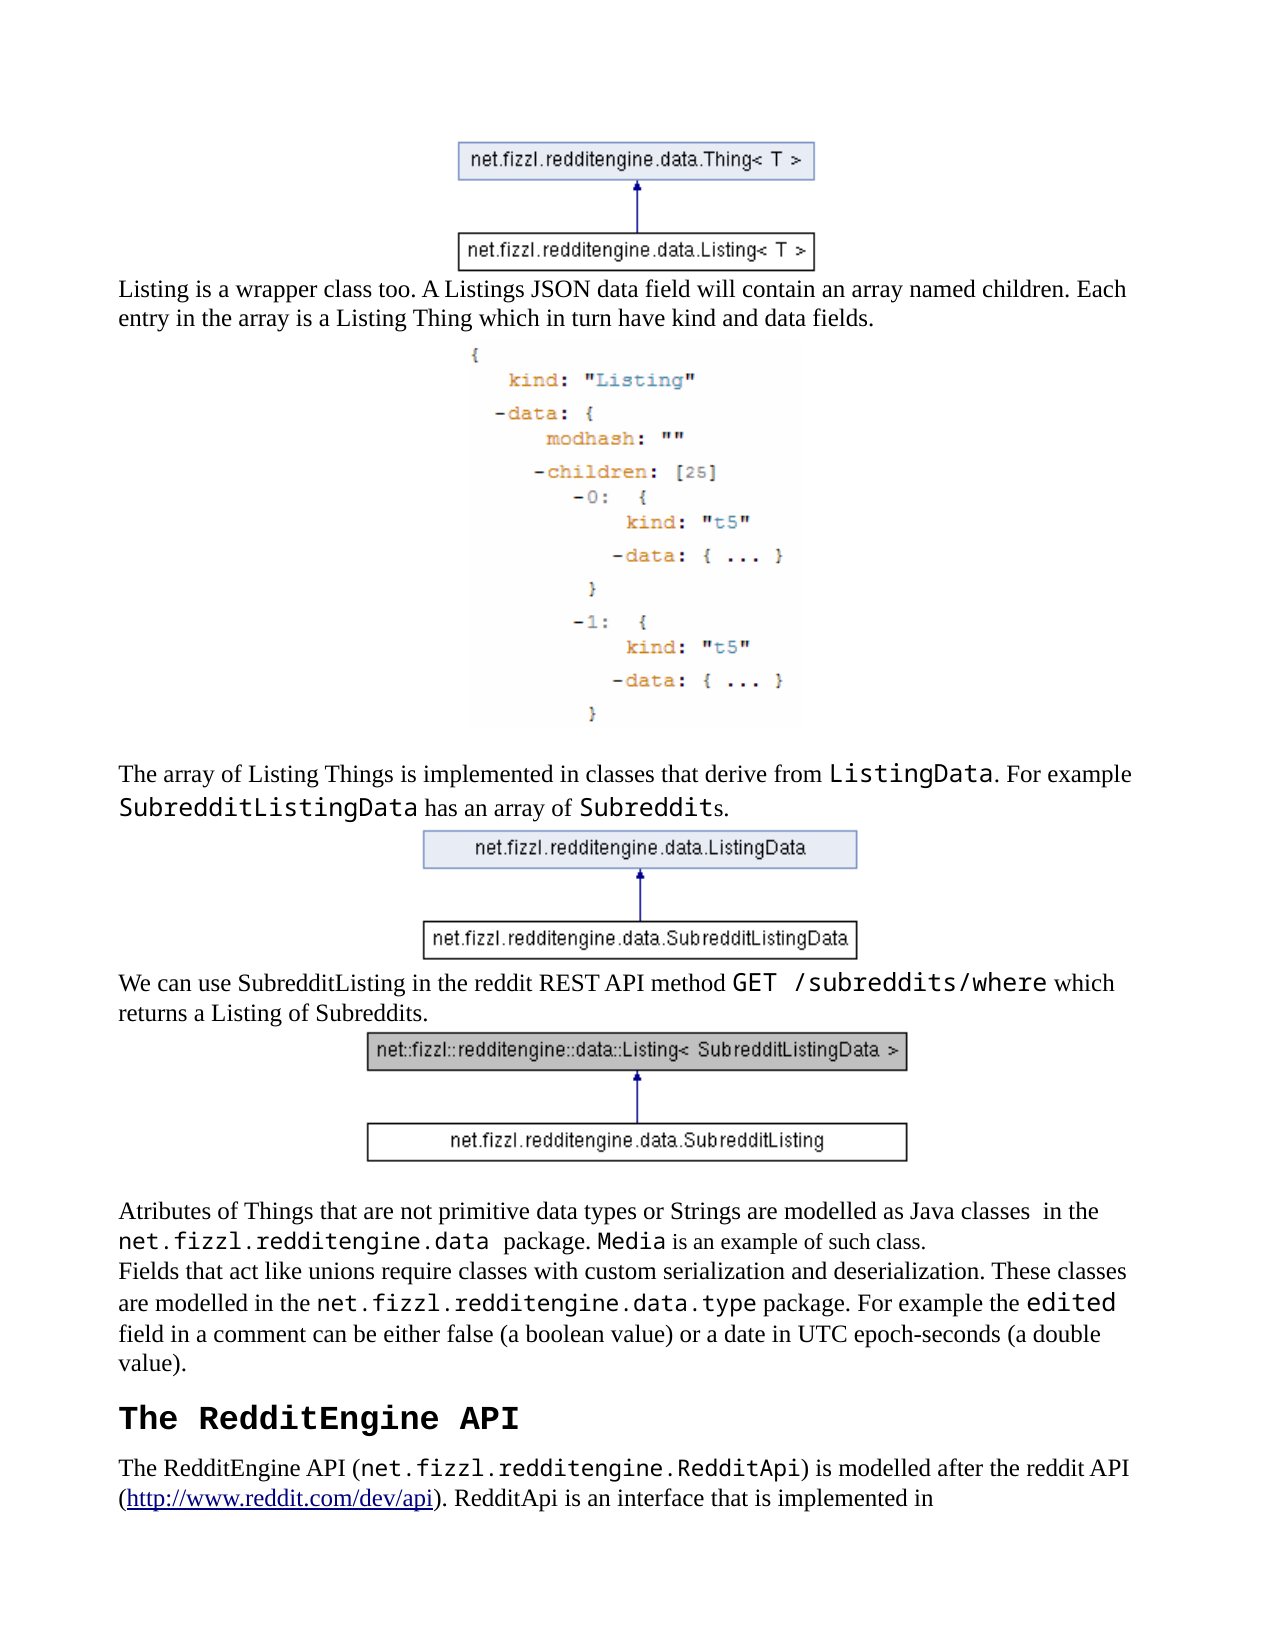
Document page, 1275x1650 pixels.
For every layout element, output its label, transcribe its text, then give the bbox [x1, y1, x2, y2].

text Listing is a wrapper class too. A Listings JSON data field will contain an array named children. Each entry in the array is a Listing Thing which in turn have kind and data fields. [118, 118, 1157, 332]
text Atributes of Things that are not primitive data types or Strings are modelled as Java classes in the net.fizzl.redditengine.data package. Media is an example of such class. [118, 1196, 1157, 1256]
subtitle The RedditEngine API [118, 1402, 1157, 1440]
text The RedditEngine API (net.fizzl.redditengine.RedditApi) is modelled after the reddit API (http://www.reddit.com/dev/api). RedditApi is an interface that is implemented in [118, 1452, 1157, 1512]
text Fields that act like unions require classes with custom serialization and deserialization. These classes are modelled in the net.fizzl.redditengine.data.type package. For example the edited field in a comment can be either false (a boolean value) or a date in UTC epoch-seconds (a double value). [118, 1256, 1157, 1377]
text The array of Listing Things is implemented in classes that derive from ListingData. For example SubredditListingData has an array of Subreddits. [118, 755, 1157, 823]
text We can use SubredditListing in the reddit REST API method GET /subreddits/where which returns a Listing of Subreddits. [118, 823, 1157, 1027]
